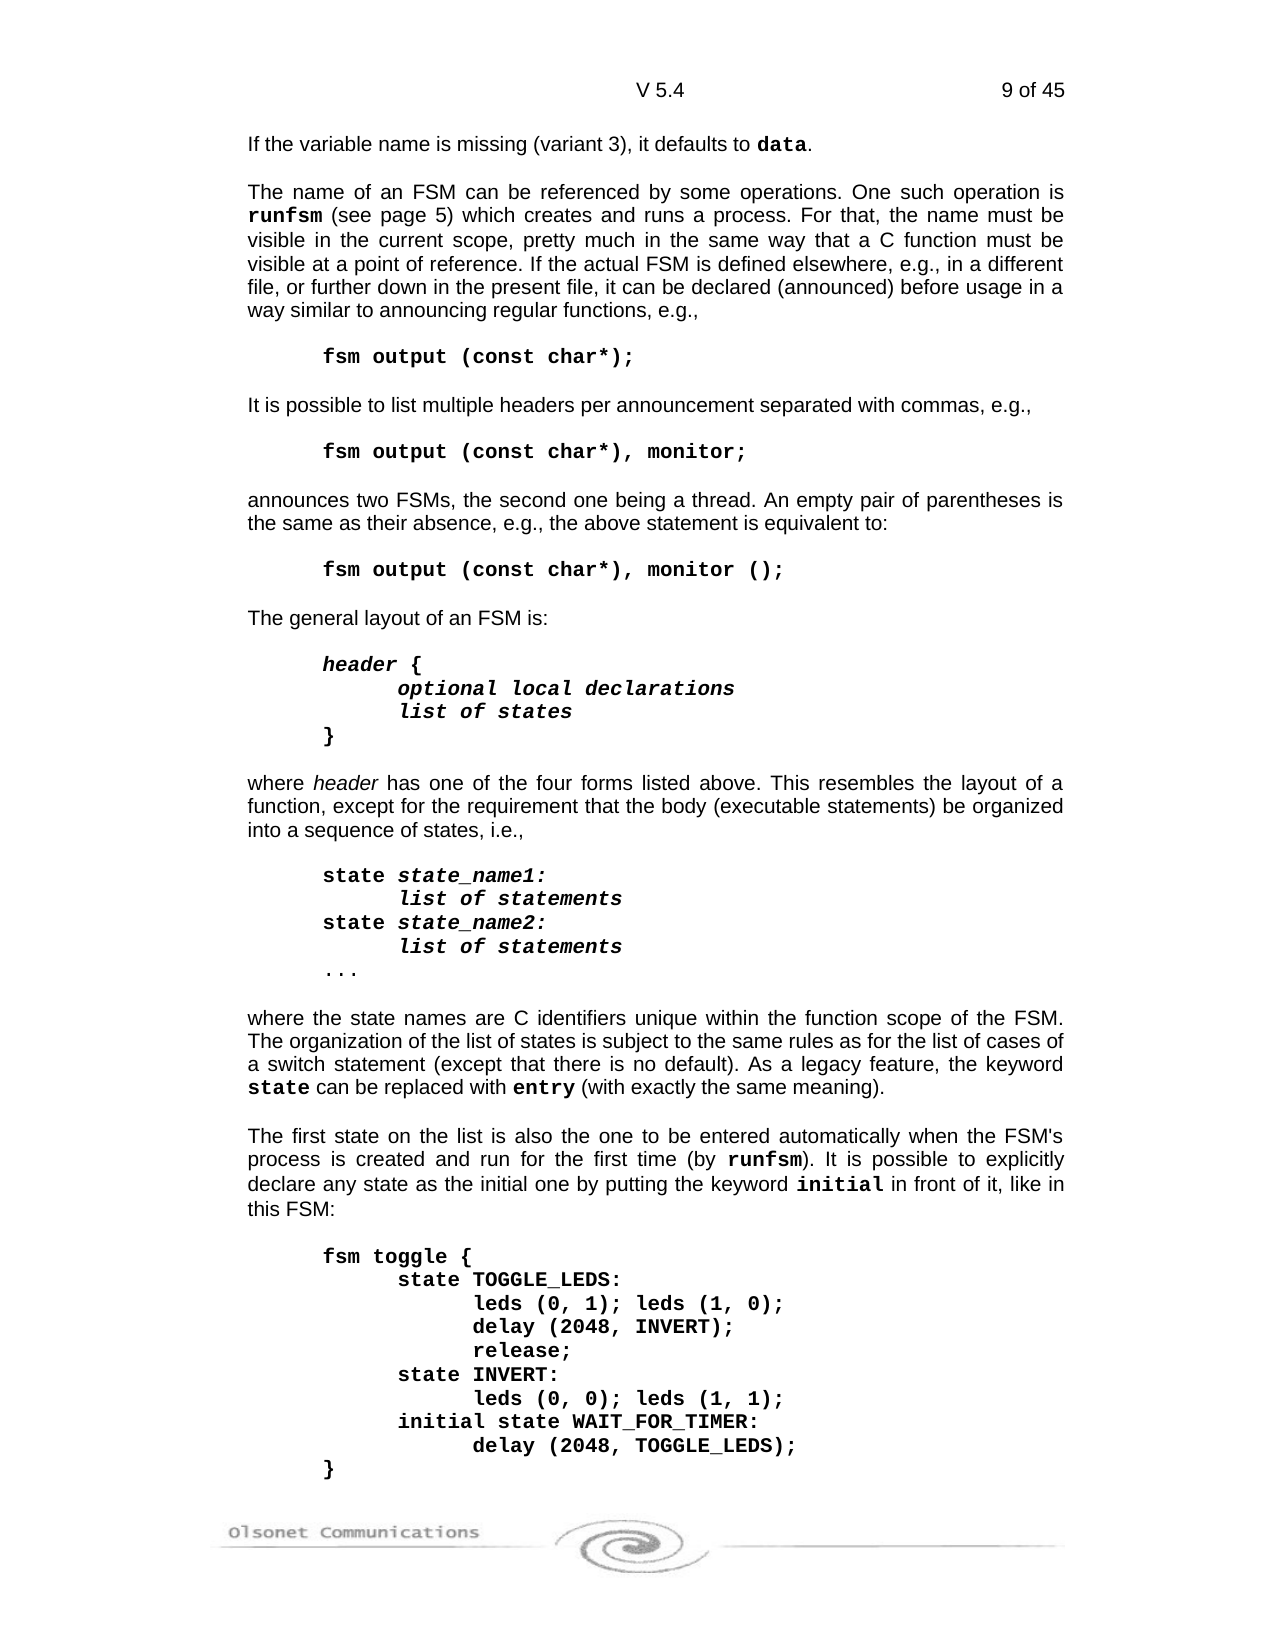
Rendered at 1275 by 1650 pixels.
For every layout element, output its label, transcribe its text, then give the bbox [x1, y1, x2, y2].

text fsm output (const char*); [247, 345, 1065, 370]
text leds (0, 0); leds (1, 1); [247, 1387, 1065, 1411]
text list of statements [247, 936, 1065, 959]
text initial state WAIT_FOR_TIMER: [247, 1411, 1065, 1435]
text state TOGGLE_LEDS: [247, 1269, 1065, 1293]
text } [247, 725, 1065, 749]
text announces two FSMs, the second one being a thread. An empty pair of parentheses is the same as their absence, e.g., the above statement is equivalent to: [247, 488, 1065, 534]
text fsm toggle { [247, 1244, 1065, 1269]
text where header has one of the four forms listed above. This resembles the layout of a function, except for the requirement that the body (executable statements) be organized into a sequence of states, i.e., [247, 772, 1065, 842]
text The name of an FSM can be referenced by some operations. One such operation is runfsm (see page 5) which creates and runs a process. For that, the name must be visible in the current scope, pretty much in the same way that a C function must be visible at a point of reference. If the actual FSM is defined elsewhere, e.g., in a different file, or further down in the present file, it can be declared (announced) before usage in a way similar to announcing regular functions, e.g., [247, 181, 1065, 322]
text state state_name1: [247, 865, 1065, 888]
text ... [247, 959, 1065, 983]
text state INVERT: [247, 1364, 1065, 1387]
text delay (2048, TOGGLE_LEDS); [247, 1435, 1065, 1458]
text It is possible to list multiple headers per announcement separated with commas, e.g., [247, 393, 1065, 417]
text state state_name2: [247, 912, 1065, 936]
text where the state names are C identifiers unique within the function scope of the FSM. The organization of the list of states is subject to the same rules as for the list of cases of a switch statement (except that there is no default). As a legacy feature, the keyword state can be replaced with entry (with exactly the same meaning). [247, 1006, 1065, 1101]
text leds (0, 1); leds (1, 0); [247, 1293, 1065, 1317]
text release; [247, 1340, 1065, 1364]
text The first state on the list is also the one to be entered automatically when the FSM's process is created and run for the first time (by runfsm). It is possible to explicitly declare any state as the initial one by putting the keyword initial in front of it, like in this FSM: [247, 1124, 1065, 1221]
text The general layout of an FSM is: [247, 606, 1065, 629]
text } [247, 1458, 1065, 1482]
text delay (2048, INVERT); [247, 1317, 1065, 1340]
text list of statements [247, 888, 1065, 912]
text fsm output (const char*), monitor (); [247, 558, 1065, 583]
text optional local declarations [247, 678, 1065, 701]
text If the variable name is missing (variant 3), it defaults to data. [247, 132, 1065, 157]
picture [210, 1504, 1065, 1596]
text header { [247, 653, 1065, 678]
text list of states [247, 701, 1065, 725]
text fsm output (const char*), monitor; [247, 440, 1065, 465]
